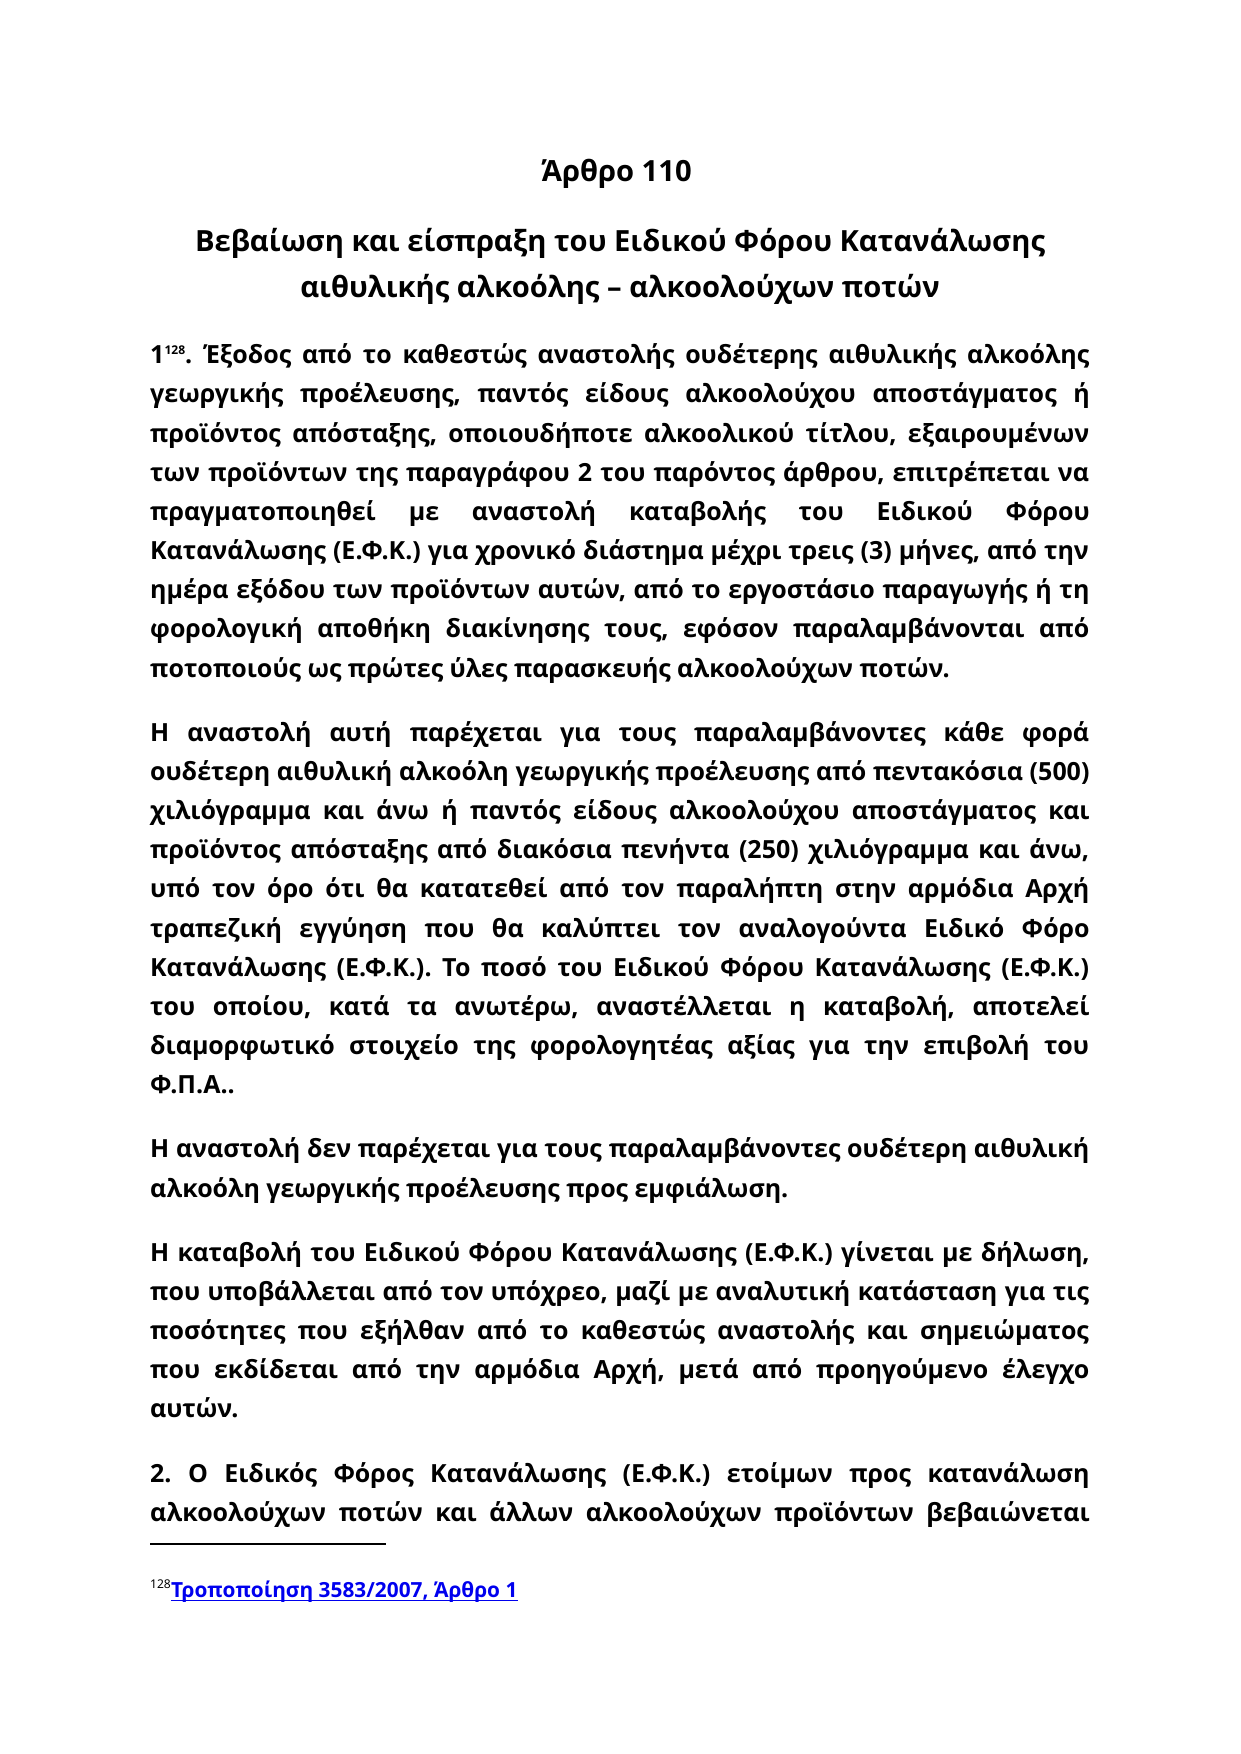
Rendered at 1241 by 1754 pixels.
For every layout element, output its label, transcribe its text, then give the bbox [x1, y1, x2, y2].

text Η αναστολή δεν παρέχεται για τους παραλαμβάνοντες ουδέτερη αιθυλική αλκοόλη γεωργικής προέλευσης προς εμφιάλωση. [150, 1131, 1090, 1204]
subtitle Βεβαίωση και είσπραξη του Ειδικού Φόρου Κατανάλωσης αιθυλικής αλκοόλης – αλκοολούχων ποτών [150, 221, 1090, 306]
text Τροποποίηση 3583/2007, Άρθρο 1 [150, 1576, 1090, 1604]
text 1. Έξοδος από το καθεστώς αναστολής ουδέτερης αιθυλικής αλκοόλης γεωργικής προέλευσης, παντός είδους αλκοολούχου αποστάγματος ή προϊόντος απόσταξης, οποιουδήποτε αλκοολικού τίτλου, εξαιρουμένων των προϊόντων της παραγράφου 2 του παρόντος άρθρου, επιτρέπεται να πραγματοποιηθεί με αναστολή καταβολής του Ειδικού Φόρου Κατανάλωσης (Ε.Φ.Κ.) για χρονικό διάστημα μέχρι τρεις (3) μήνες, από την ημέρα εξόδου των προϊόντων αυτών, από το εργοστάσιο παραγωγής ή τη φορολογική αποθήκη διακίνησης τους, εφόσον παραλαμβάνονται από ποτοποιούς ως πρώτες ύλες παρασκευής αλκοολούχων ποτών. [150, 337, 1090, 684]
subtitle Άρθρο 110 [150, 150, 1090, 190]
text Η καταβολή του Ειδικού Φόρου Κατανάλωσης (Ε.Φ.Κ.) γίνεται με δήλωση, που υποβάλλεται από τον υπόχρεο, μαζί με αναλυτική κατάσταση για τις ποσότητες που εξήλθαν από το καθεστώς αναστολής και σημειώματος που εκδίδεται από την αρμόδια Αρχή, μετά από προηγούμενο έλεγχο αυτών. [150, 1234, 1090, 1425]
text 2. Ο Ειδικός Φόρος Κατανάλωσης (Ε.Φ.Κ.) ετοίμων προς κατανάλωση αλκοολούχων ποτών και άλλων αλκοολούχων προϊόντων βεβαιώνεται [150, 1455, 1090, 1528]
text Η αναστολή αυτή παρέχεται για τους παραλαμβάνοντες κάθε φορά ουδέτερη αιθυλική αλκοόλη γεωργικής προέλευσης από πεντακόσια (500) χιλιόγραμμα και άνω ή παντός είδους αλκοολούχου αποστάγματος και προϊόντος απόσταξης από διακόσια πενήντα (250) χιλιόγραμμα και άνω, υπό τον όρο ότι θα κατατεθεί από τον παραλήπτη στην αρμόδια Αρχή τραπεζική εγγύηση που θα καλύπτει τον αναλογούντα Ειδικό Φόρο Κατανάλωσης (Ε.Φ.Κ.). Το ποσό του Ειδικού Φόρου Κατανάλωσης (Ε.Φ.Κ.) του οποίου, κατά τα ανωτέρω, αναστέλλεται η καταβολή, αποτελεί διαμορφωτικό στοιχείο της φορολογητέας αξίας για την επιβολή του Φ.Π.Α.. [150, 714, 1090, 1101]
